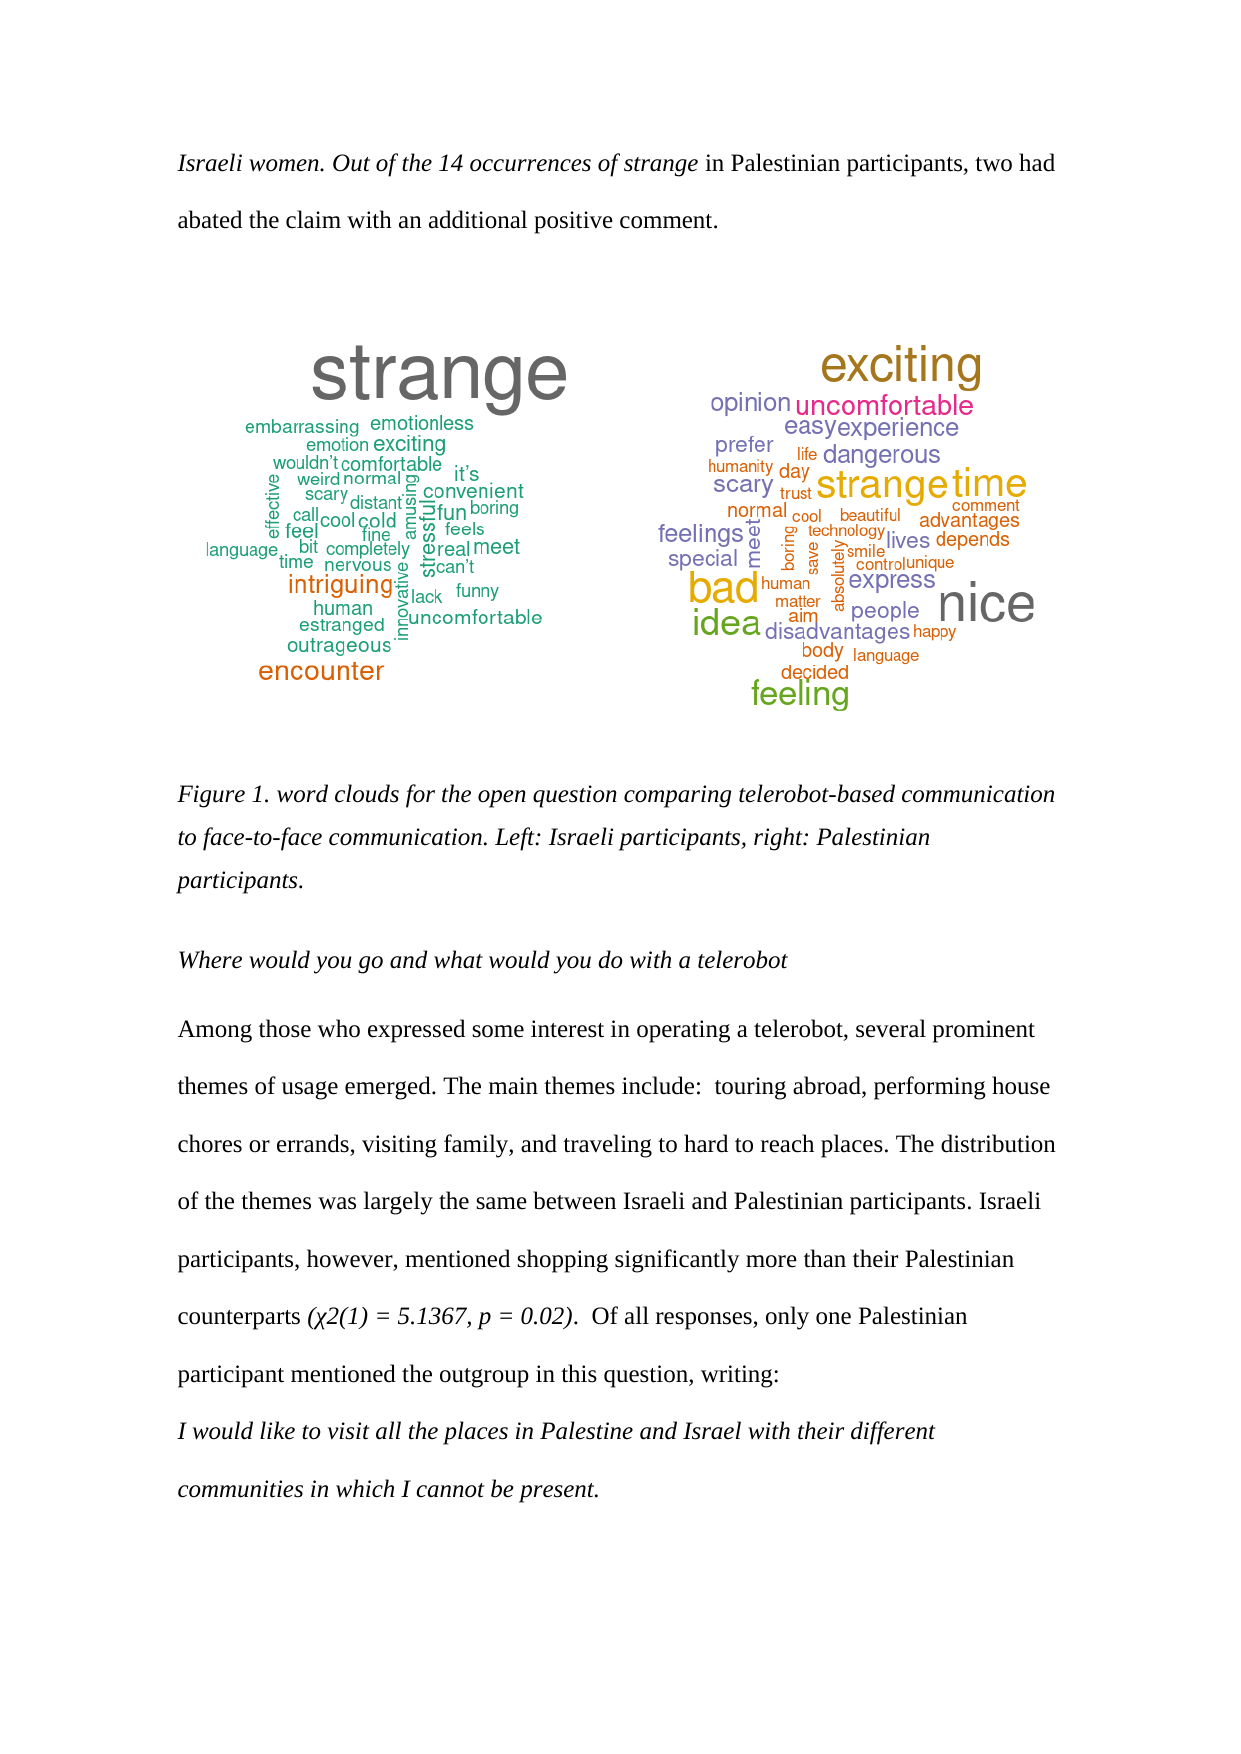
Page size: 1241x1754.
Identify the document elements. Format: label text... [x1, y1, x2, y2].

subtitle Where would you go and what would you do with a telerobot [177, 946, 1004, 974]
text Figure 1. word clouds for the open question comparing telerobot-based communication to face-to-face communication. Left: Israeli participants, right: Palestinian participants. [177, 711, 1063, 894]
text I would like to visit all the places in Palestine and Israel with their different communities in which I cannot be present. [177, 1416, 1063, 1502]
text Israeli women. Out of the 14 occurrences of strange in Palestinian participants, two had abated the claim with an additional positive comment. [177, 148, 1063, 234]
picture [206, 345, 1034, 711]
text Among those who expressed some interest in operating a telerobot, several prominent themes of usage emerged. The main themes include: touring abroad, performing house chores or errands, visiting family, and traveling to hard to reach places. The distribution of the themes was largely the same between Israeli and Palestinian participants. Israeli participants, however, mentioned shopping significantly more than their Palestinian counterparts (χ2(1) = 5.1367, p = 0.02). Of all responses, only one Palestinian participant mentioned the outgroup in this question, writing: [177, 1014, 1063, 1387]
